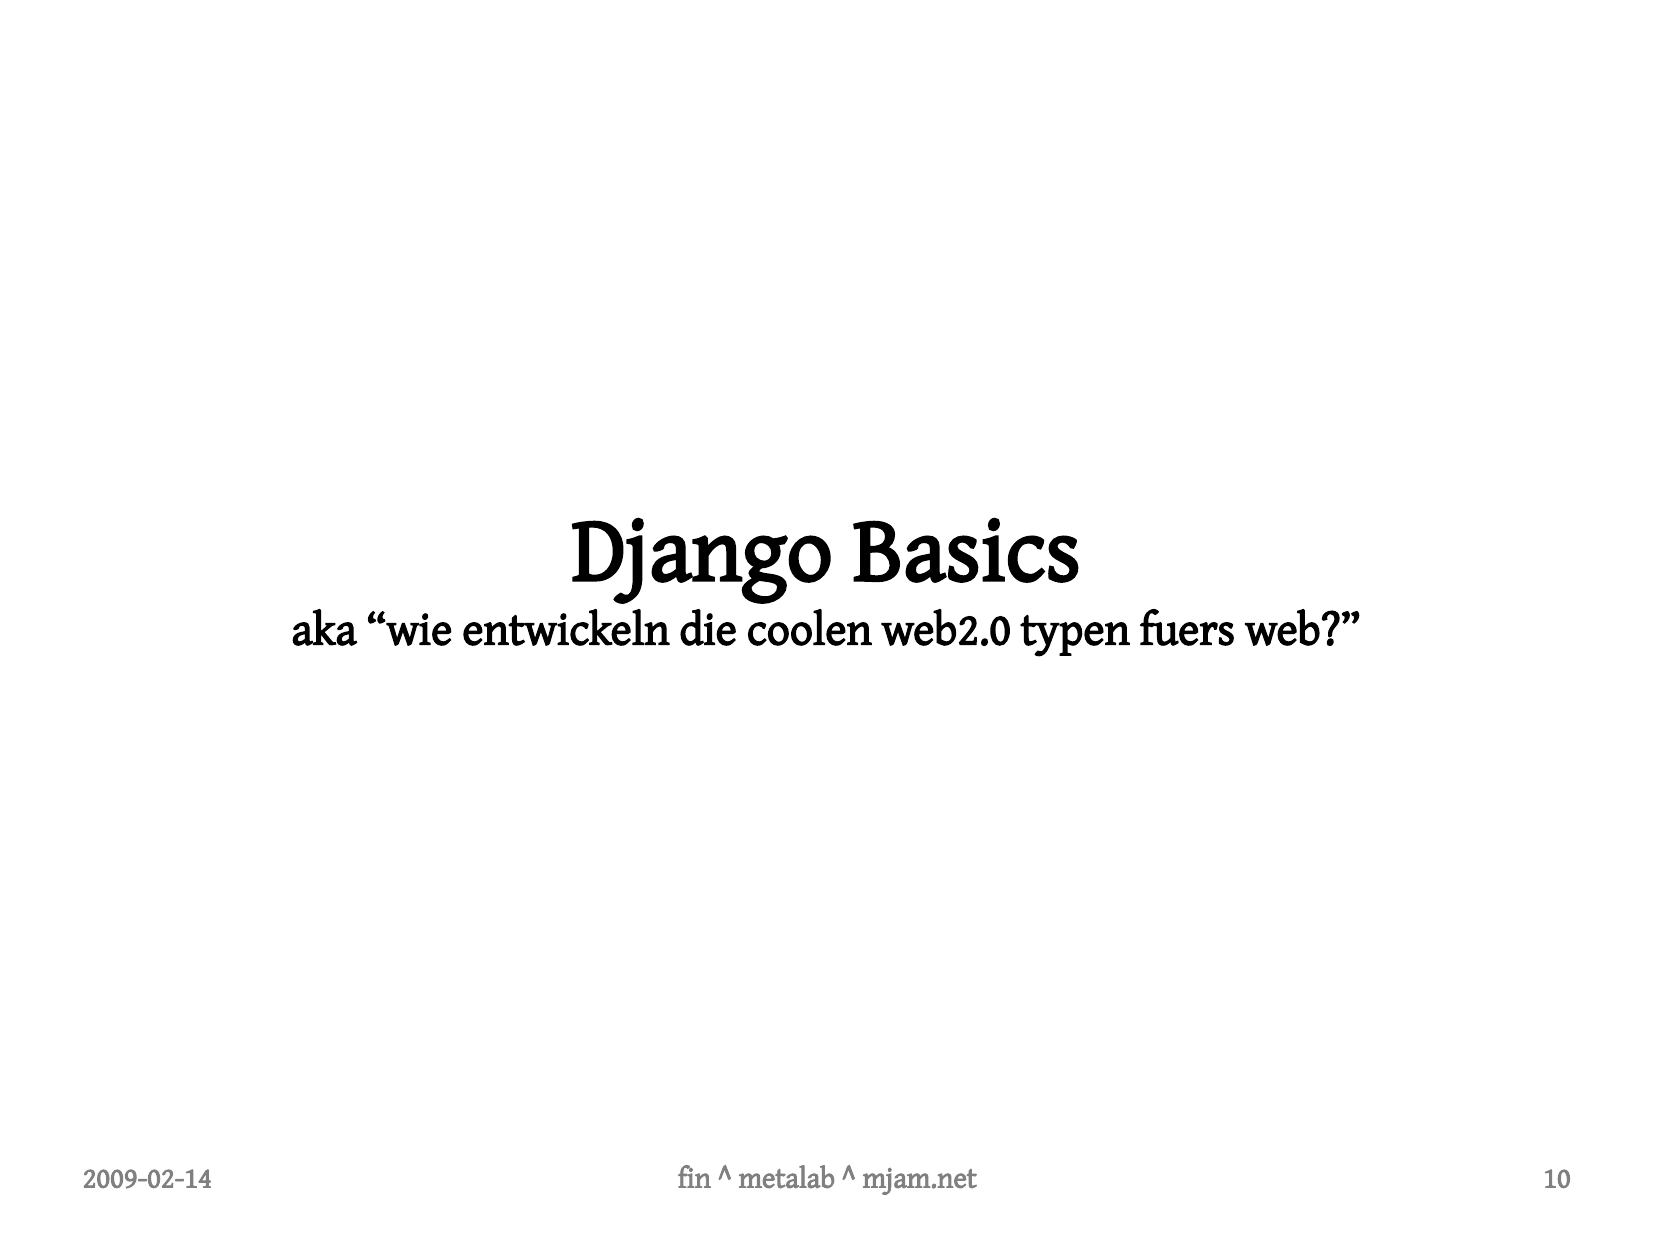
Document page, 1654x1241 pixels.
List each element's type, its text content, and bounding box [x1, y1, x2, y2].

title Django Basics aka “wie entwickeln die coolen web2.0 typen fuers web?” [82, 49, 1571, 1109]
